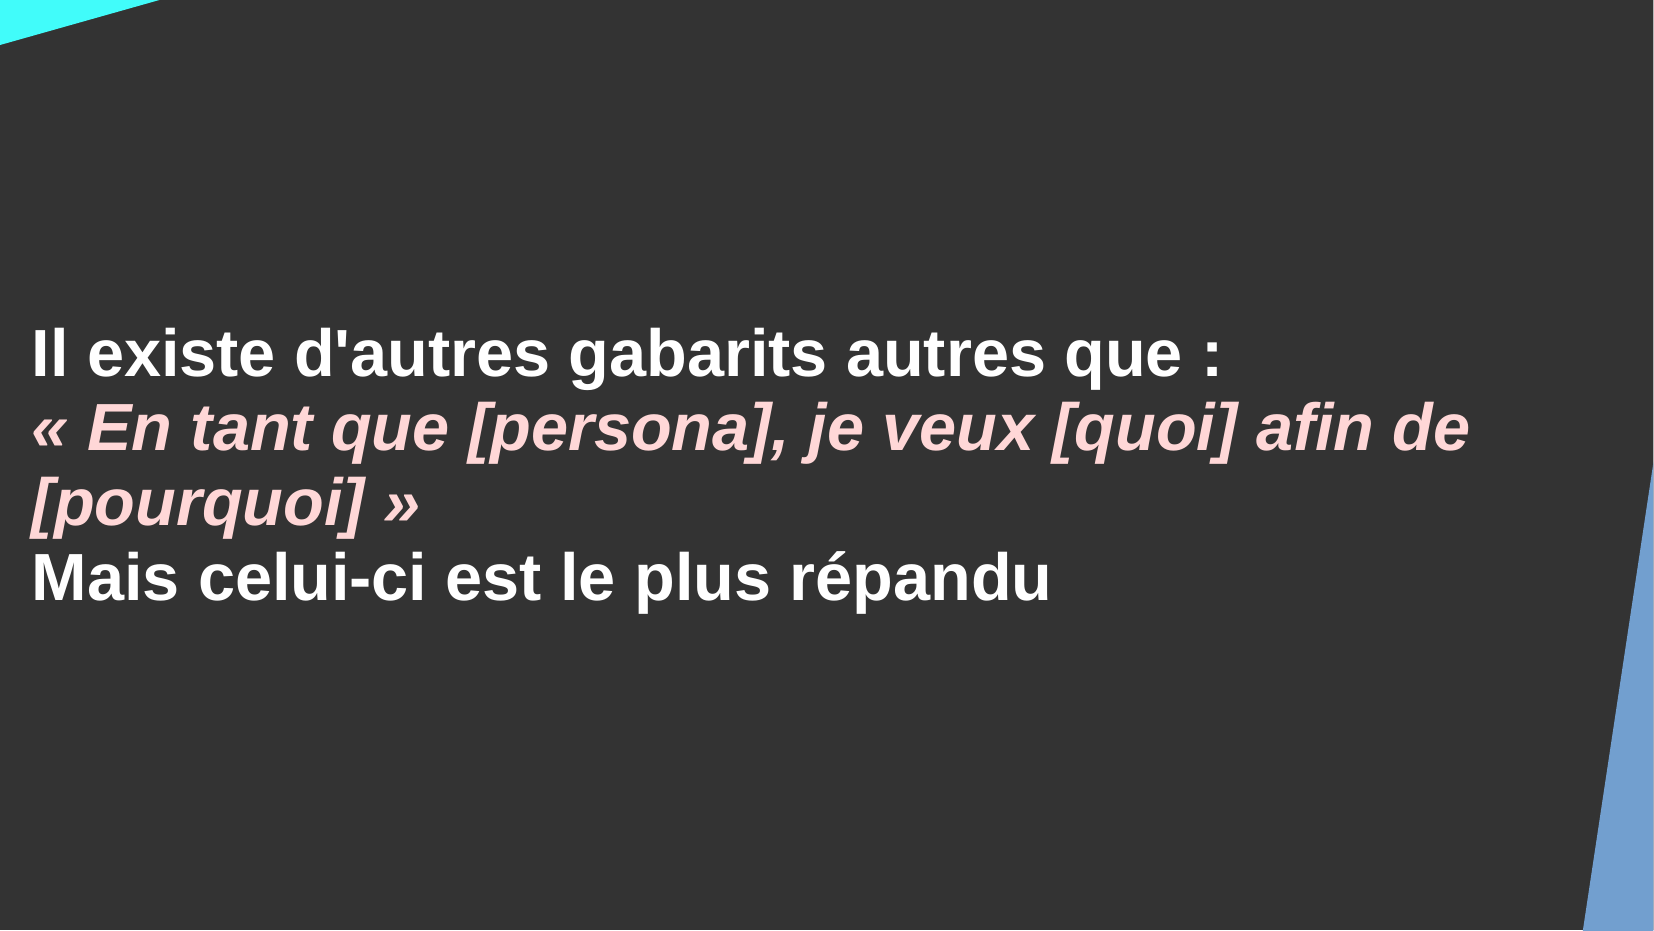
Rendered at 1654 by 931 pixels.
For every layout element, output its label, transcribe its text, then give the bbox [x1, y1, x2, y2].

title Il existe d'autres gabarits autres que : « En tant que [persona], je veux [quoi] afin de [pourquoi] » Mais celui-ci est le plus répandu [31, 315, 1622, 615]
text_box [0, 0, 160, 46]
text_box [1582, 458, 1654, 931]
